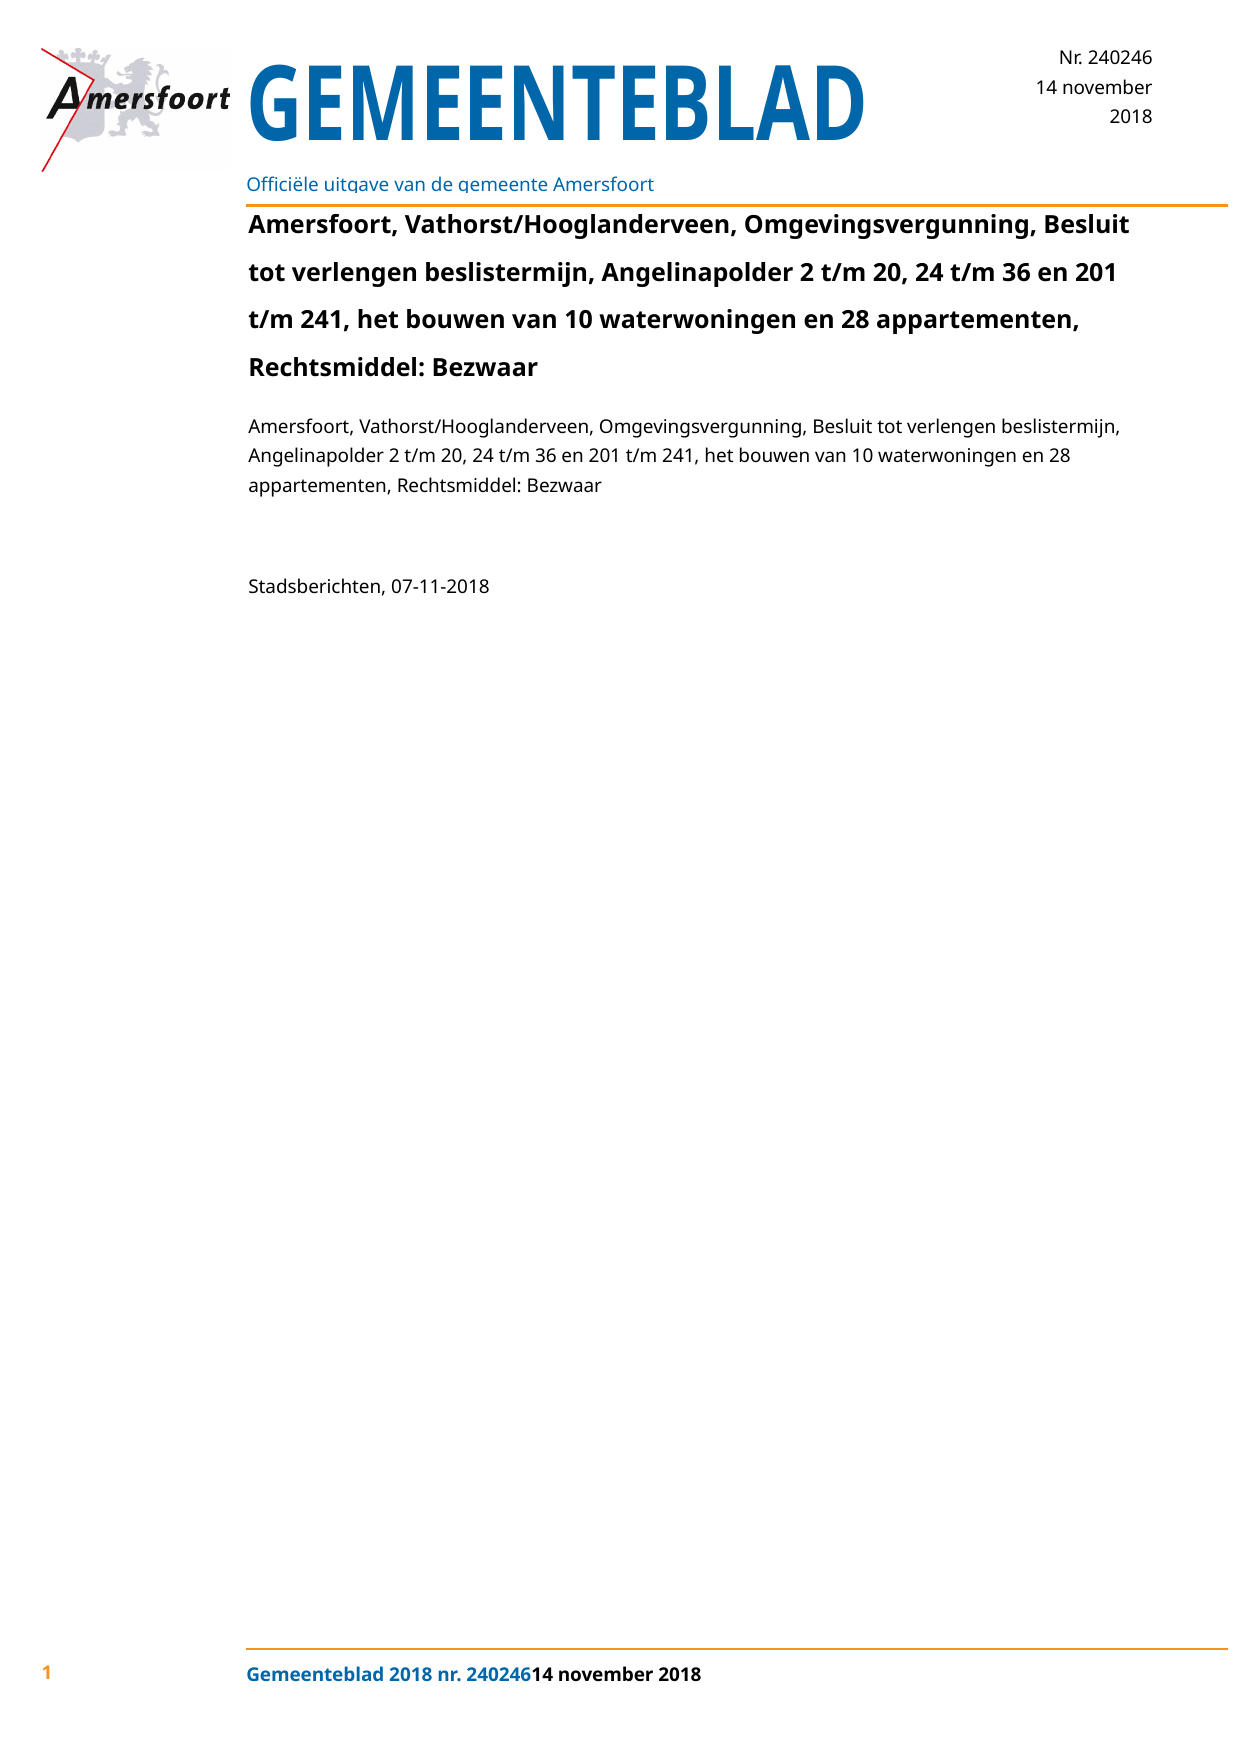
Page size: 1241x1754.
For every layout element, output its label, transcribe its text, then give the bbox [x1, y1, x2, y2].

picture [41, 47, 231, 172]
text Amersfoort, Vathorst/Hooglanderveen, Omgevingsvergunning, Besluit tot verlengen beslistermijn, Angelinapolder 2 t/m 20, 24 t/m 36 en 201 t/m 241, het bouwen van 10 waterwoningen en 28 appartementen, Rechtsmiddel: Bezwaar [248, 413, 1152, 498]
text Amersfoort, Vathorst/Hooglanderveen, Omgevingsvergunning, Besluit tot verlengen beslistermijn, Angelinapolder 2 t/m 20, 24 t/m 36 en 201 t/m 241, het bouwen van 10 waterwoningen en 28 appartementen, Rechtsmiddel: Bezwaar [248, 207, 1152, 384]
text Stadsberichten, 07-11-2018 [248, 573, 1152, 599]
